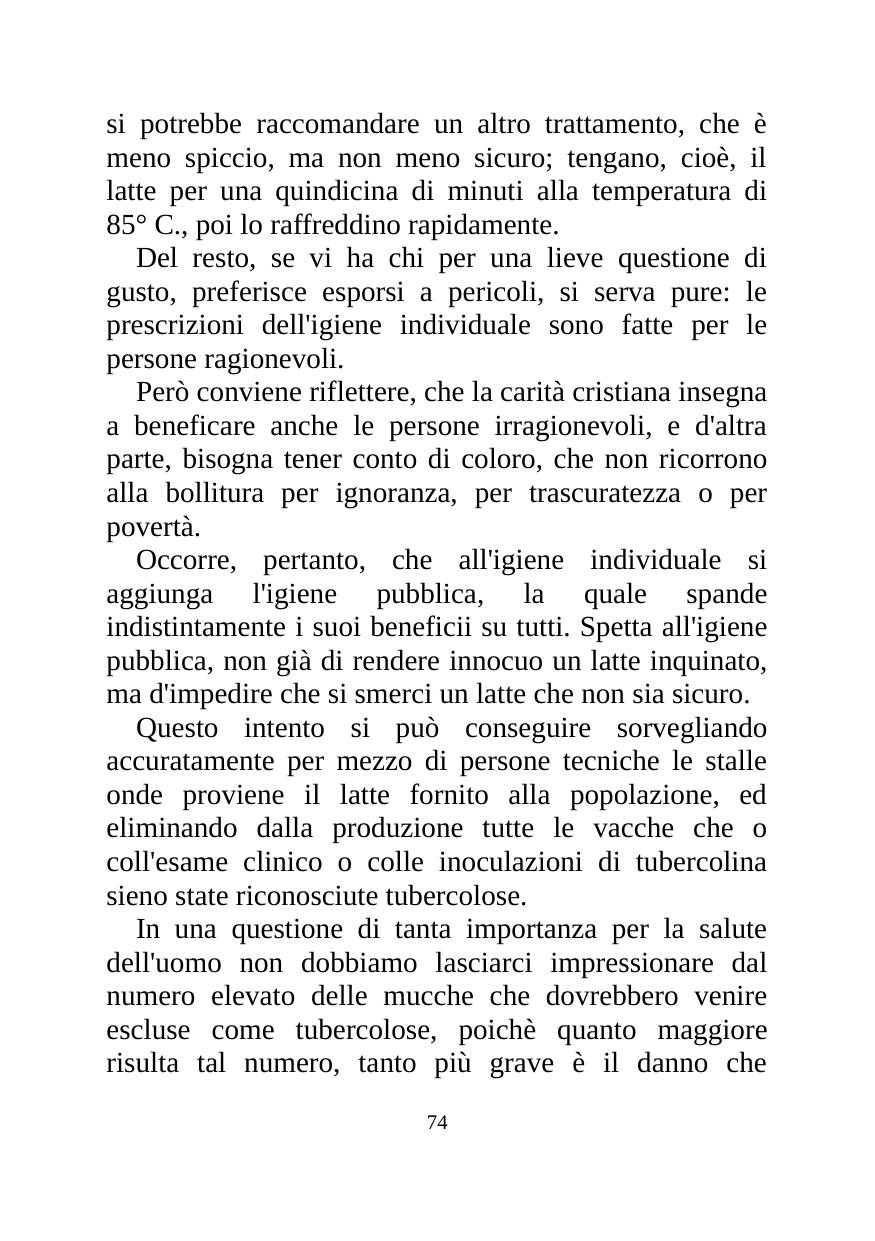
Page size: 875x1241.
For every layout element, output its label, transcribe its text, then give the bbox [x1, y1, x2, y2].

text In una questione di tanta importanza per la salute dell'uomo non dobbiamo lasciarci impressionare dal numero elevato delle mucche che dovrebbero venire escluse come tubercolose, poichè quanto maggiore risulta tal numero, tanto più grave è il danno che [106, 911, 768, 1079]
text Del resto, se vi ha chi per una lieve questione di gusto, preferisce esporsi a pericoli, si serva pure: le prescrizioni dell'igiene individuale sono fatte per le persone ragionevoli. [106, 240, 768, 374]
text Occorre, pertanto, che all'igiene individuale si aggiunga l'igiene pubblica, la quale spande indistintamente i suoi beneficii su tutti. Spetta all'igiene pubblica, non già di rendere innocuo un latte inquinato, ma d'impedire che si smerci un latte che non sia sicuro. [106, 542, 768, 710]
text si potrebbe raccomandare un altro trattamento, che è meno spiccio, ma non meno sicuro; tengano, cioè, il latte per una quindicina di minuti alla temperatura di 85° C., poi lo raffreddino rapidamente. [106, 106, 768, 240]
text Però conviene riflettere, che la carità cristiana insegna a beneficare anche le persone irragionevoli, e d'altra parte, bisogna tener conto di coloro, che non ricorrono alla bollitura per ignoranza, per trascuratezza o per povertà. [106, 374, 768, 542]
text Questo intento si può conseguire sorvegliando accuratamente per mezzo di persone tecniche le stalle onde proviene il latte fornito alla popolazione, ed eliminando dalla produzione tutte le vacche che o coll'esame clinico o colle inoculazioni di tubercolina sieno state riconosciute tubercolose. [106, 710, 768, 911]
